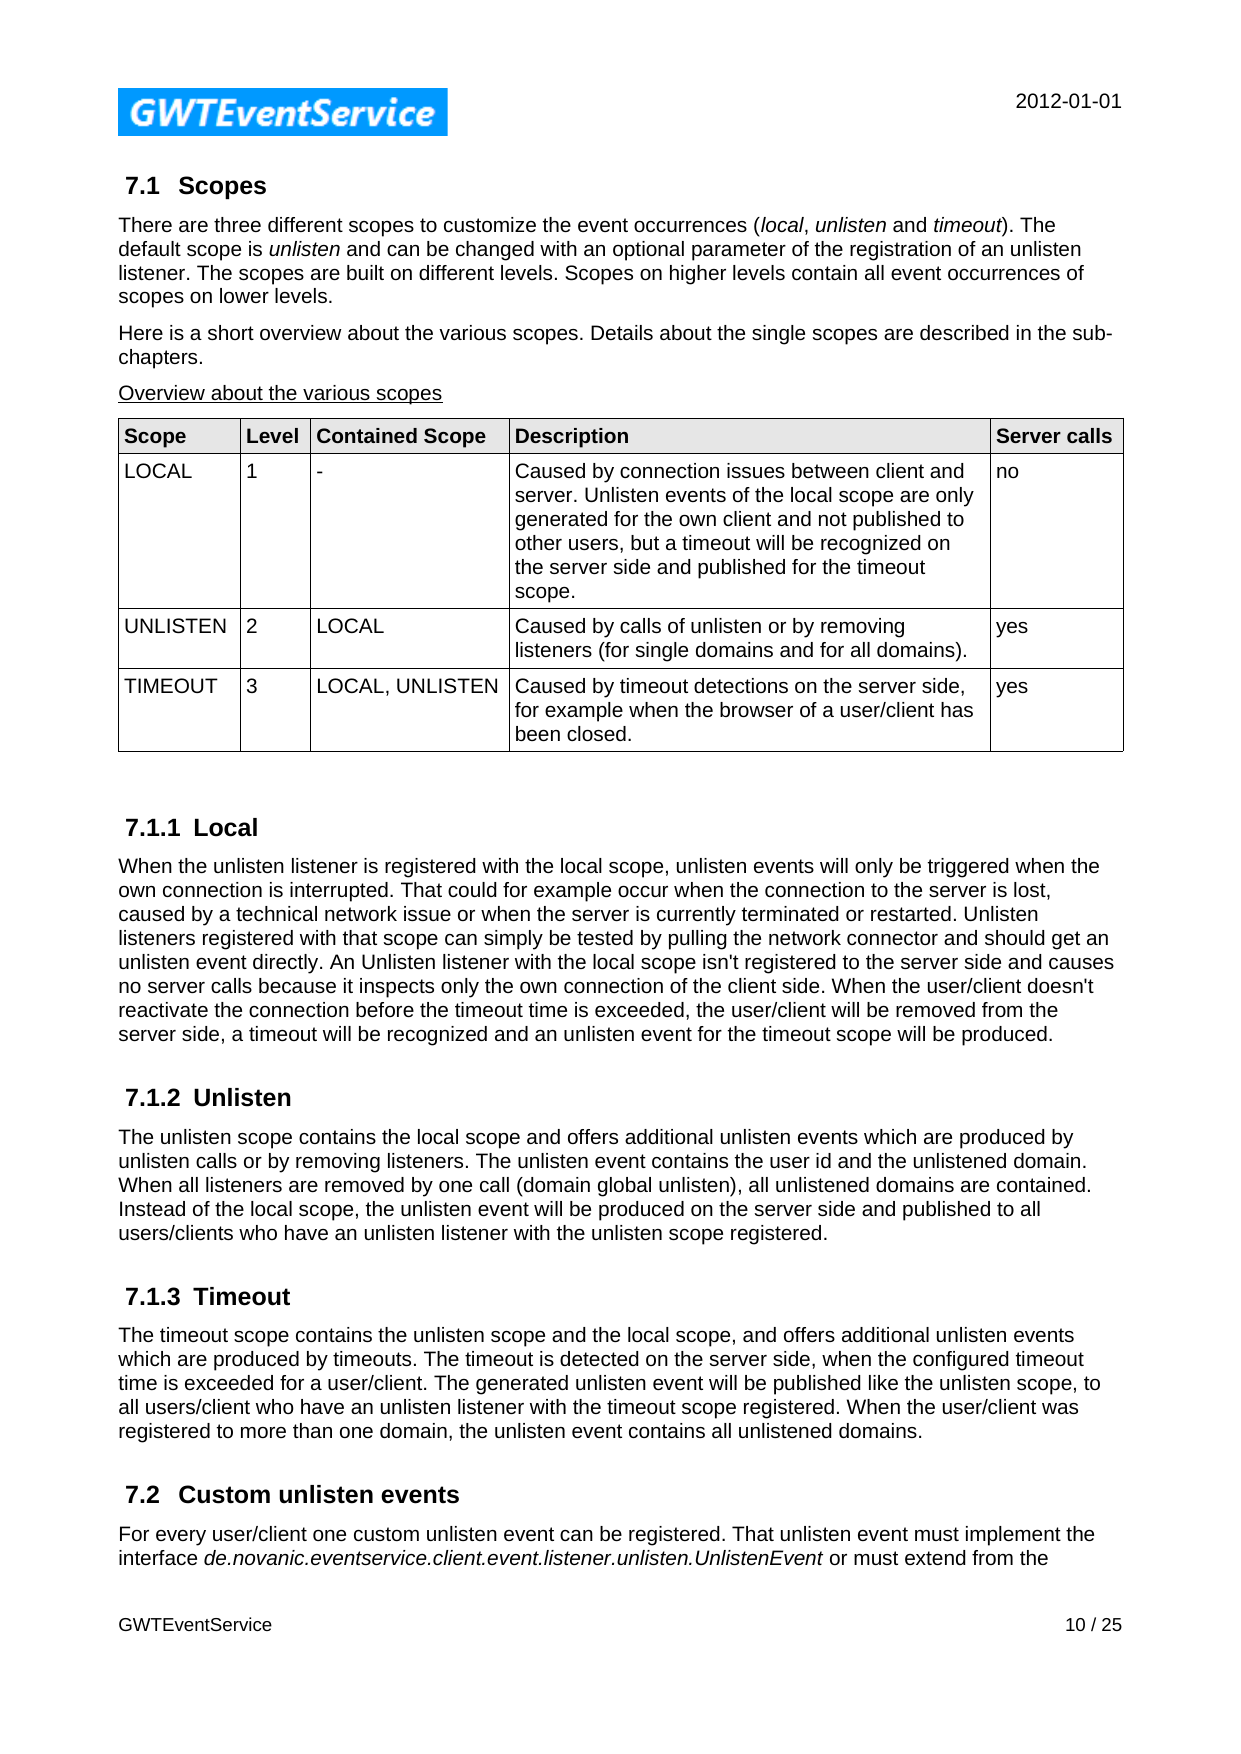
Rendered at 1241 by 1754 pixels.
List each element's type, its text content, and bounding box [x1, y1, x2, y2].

subtitle Custom unlisten events [118, 1480, 1122, 1509]
text Here is a short overview about the various scopes. Details about the single scopes are described in the sub-chapters. [118, 321, 1122, 369]
table_cell LOCAL, UNLISTEN [311, 669, 509, 751]
table_cell 1 [241, 454, 310, 608]
table_header Level [241, 419, 310, 453]
subtitle Scopes [118, 171, 1122, 200]
table_cell LOCAL [119, 454, 240, 608]
text For every user/client one custom unlisten event can be registered. That unlisten event must implement the interface de.novanic.eventservice.client.event.listener.unlisten.UnlistenEvent or must extend from the [118, 1522, 1122, 1569]
table_header Description [510, 419, 990, 453]
text Overview about the various scopes [118, 381, 1122, 405]
table_cell yes [991, 609, 1123, 668]
table_cell 2 [241, 609, 310, 668]
subtitle Local [118, 813, 1122, 842]
table_cell 3 [241, 669, 310, 751]
table_header Contained Scope [311, 419, 509, 453]
table_cell Caused by calls of unlisten or by removing listeners (for single domains and for all domains). [510, 609, 990, 668]
table_cell yes [991, 669, 1123, 751]
picture [118, 88, 448, 136]
table_cell Caused by timeout detections on the server side, for example when the browser of a user/client has been closed. [510, 669, 990, 751]
table_header Server calls [991, 419, 1123, 453]
table_cell - [311, 454, 509, 608]
table_header Scope [119, 419, 240, 453]
text When the unlisten listener is registered with the local scope, unlisten events will only be triggered when the own connection is interrupted. That could for example occur when the connection to the server is lost, caused by a technical network issue or when the server is currently terminated or restarted. Unlisten listeners registered with that scope can simply be tested by pulling the network connector and should get an unlisten event directly. An Unlisten listener with the local scope isn't registered to the server side and causes no server calls because it inspects only the own connection of the client side. When the user/client doesn't reactivate the connection before the timeout time is exceeded, the user/client will be removed from the server side, a timeout will be recognized and an unlisten event for the timeout scope will be produced. [118, 854, 1122, 1046]
table_cell TIMEOUT [119, 669, 240, 751]
table_cell LOCAL [311, 609, 509, 668]
subtitle Unlisten [118, 1083, 1122, 1112]
table_cell UNLISTEN [119, 609, 240, 668]
text The unlisten scope contains the local scope and offers additional unlisten events which are produced by unlisten calls or by removing listeners. The unlisten event contains the user id and the unlistened domain. When all listeners are removed by one call (domain global unlisten), all unlistened domains are contained. Instead of the local scope, the unlisten event will be produced on the server side and published to all users/clients who have an unlisten listener with the unlisten scope registered. [118, 1124, 1122, 1244]
subtitle Timeout [118, 1282, 1122, 1311]
text The timeout scope contains the unlisten scope and the local scope, and offers additional unlisten events which are produced by timeouts. The timeout is detected on the server side, when the configured timeout time is exceeded for a user/client. The generated unlisten event will be published like the unlisten scope, to all users/client who have an unlisten listener with the timeout scope registered. When the user/client was registered to more than one domain, the unlisten event contains all unlistened domains. [118, 1323, 1122, 1443]
table_cell no [991, 454, 1123, 608]
table_cell Caused by connection issues between client and server. Unlisten events of the local scope are only generated for the own client and not published to other users, but a timeout will be recognized on the server side and published for the timeout scope. [510, 454, 990, 608]
text There are three different scopes to customize the event occurrences (local, unlisten and timeout). The default scope is unlisten and can be changed with an optional parameter of the registration of an unlisten listener. The scopes are built on different levels. Scopes on higher levels contain all event occurrences of scopes on lower levels. [118, 212, 1122, 308]
